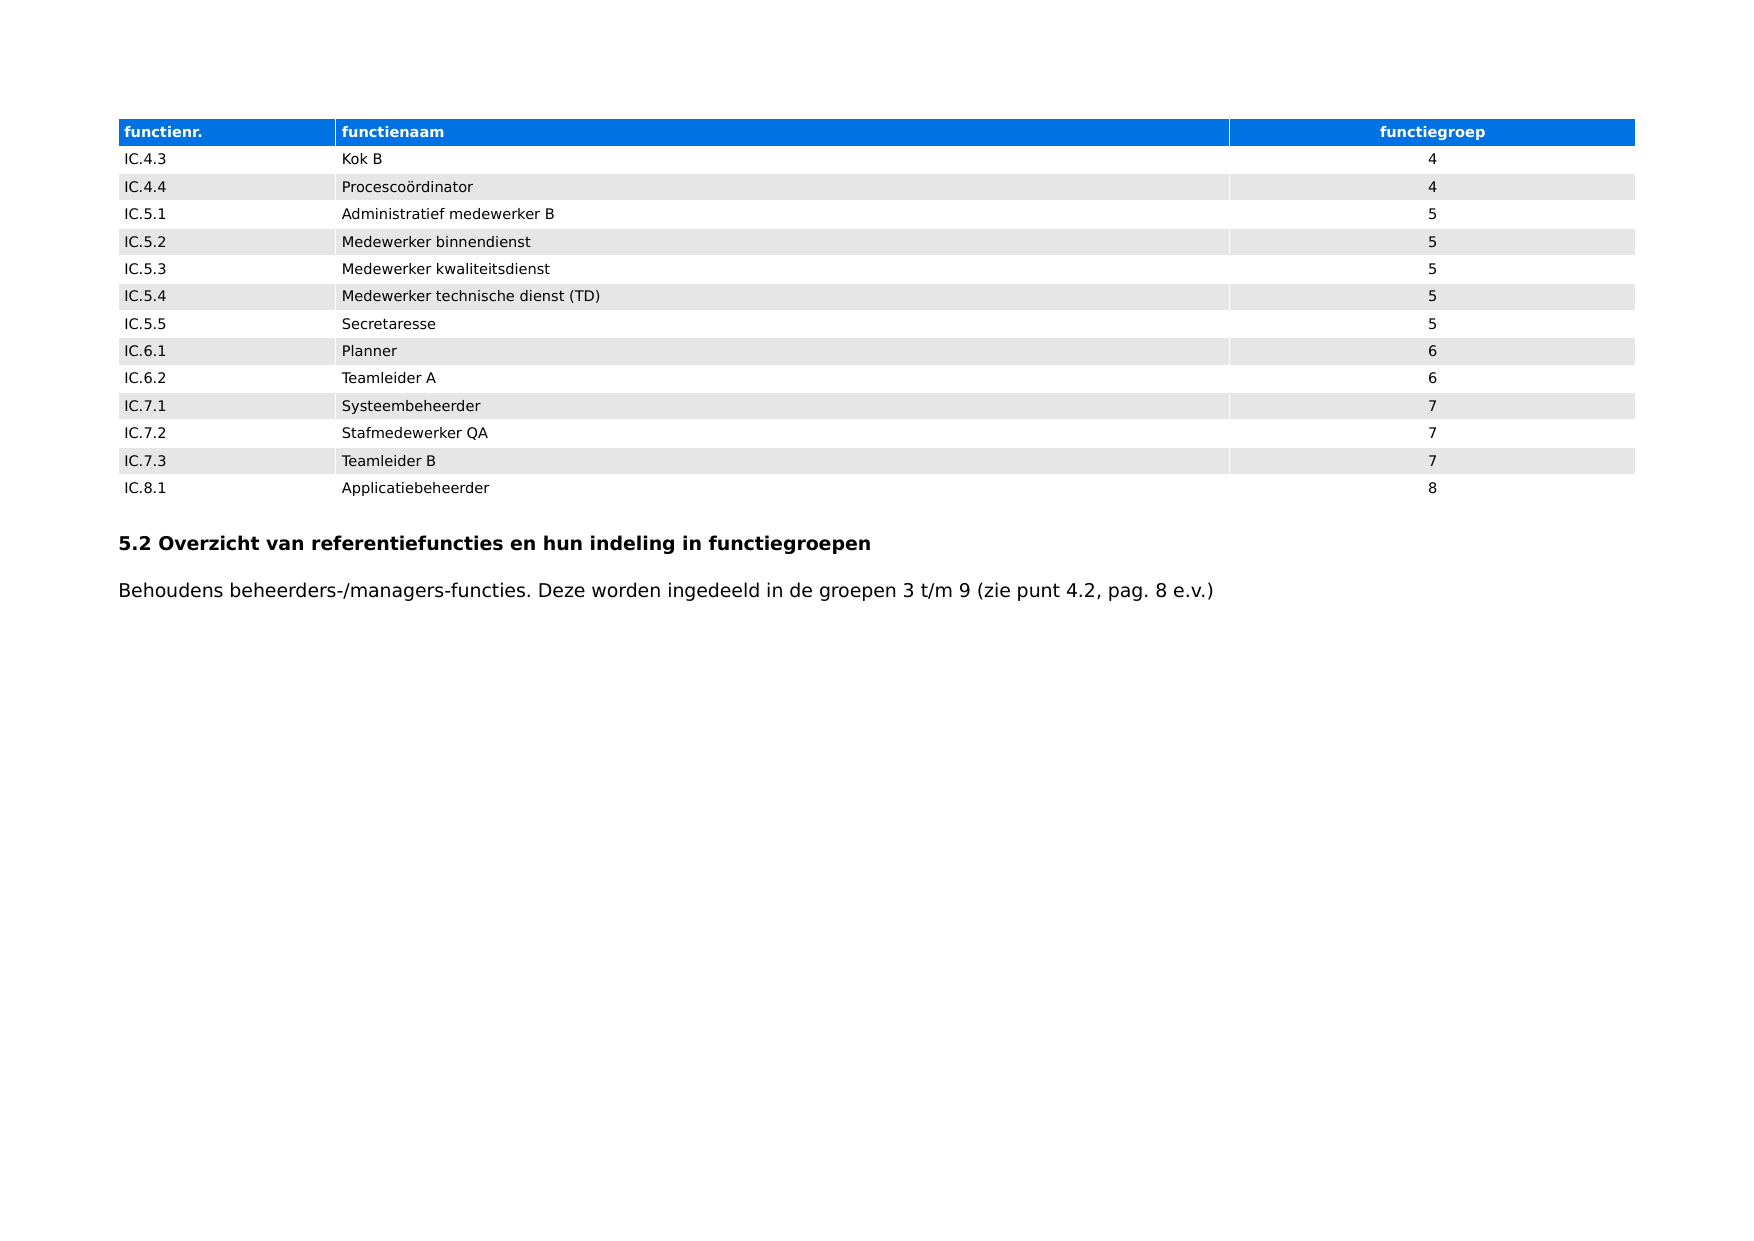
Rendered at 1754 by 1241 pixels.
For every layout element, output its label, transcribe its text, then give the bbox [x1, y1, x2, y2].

table_cell 5 [1230, 284, 1635, 310]
table_cell 8 [1230, 475, 1635, 502]
table_cell Applicatiebeheerder [336, 475, 1229, 502]
table_cell 4 [1230, 174, 1635, 200]
table_cell IC.6.2 [119, 366, 335, 392]
table_cell IC.5.5 [119, 311, 335, 337]
table_cell IC.5.4 [119, 284, 335, 310]
table_cell IC.4.4 [119, 174, 335, 200]
table_cell Administratief medewerker B [336, 201, 1229, 228]
table_cell 5 [1230, 201, 1635, 228]
table_cell IC.5.1 [119, 201, 335, 228]
table_cell IC.4.3 [119, 147, 335, 173]
table_cell 5 [1230, 256, 1635, 282]
table_cell Teamleider B [336, 448, 1229, 474]
table_cell Medewerker kwaliteitsdienst [336, 256, 1229, 282]
table_header functienr. [119, 119, 335, 146]
table_cell Medewerker binnendienst [336, 229, 1229, 255]
table_cell Teamleider A [336, 366, 1229, 392]
table_cell IC.7.2 [119, 421, 335, 447]
table_cell 6 [1230, 338, 1635, 365]
table_cell 5 [1230, 229, 1635, 255]
table_cell Medewerker technische dienst (TD) [336, 284, 1229, 310]
table_cell IC.8.1 [119, 475, 335, 502]
table_cell 5 [1230, 311, 1635, 337]
text Behoudens beheerders-/managers-functies. Deze worden ingedeeld in de groepen 3 t/m 9 (zie punt 4.2, pag. 8 e.v.) [118, 580, 1636, 602]
table_cell 6 [1230, 366, 1635, 392]
table_cell Systeembeheerder [336, 393, 1229, 419]
table_cell IC.6.1 [119, 338, 335, 365]
table_cell 4 [1230, 147, 1635, 173]
table_cell 7 [1230, 448, 1635, 474]
table_cell Procescoördinator [336, 174, 1229, 200]
table_cell IC.5.2 [119, 229, 335, 255]
table_cell Secretaresse [336, 311, 1229, 337]
table_cell Kok B [336, 147, 1229, 173]
table_cell IC.5.3 [119, 256, 335, 282]
table_header functienaam [336, 119, 1229, 146]
table_cell 7 [1230, 393, 1635, 419]
table_cell Stafmedewerker QA [336, 421, 1229, 447]
table_cell IC.7.1 [119, 393, 335, 419]
table_cell 7 [1230, 421, 1635, 447]
subtitle 5.2 Overzicht van referentiefuncties en hun indeling in functiegroepen [118, 533, 1636, 555]
table_cell IC.7.3 [119, 448, 335, 474]
table_cell Planner [336, 338, 1229, 365]
table_header functiegroep [1230, 119, 1635, 146]
